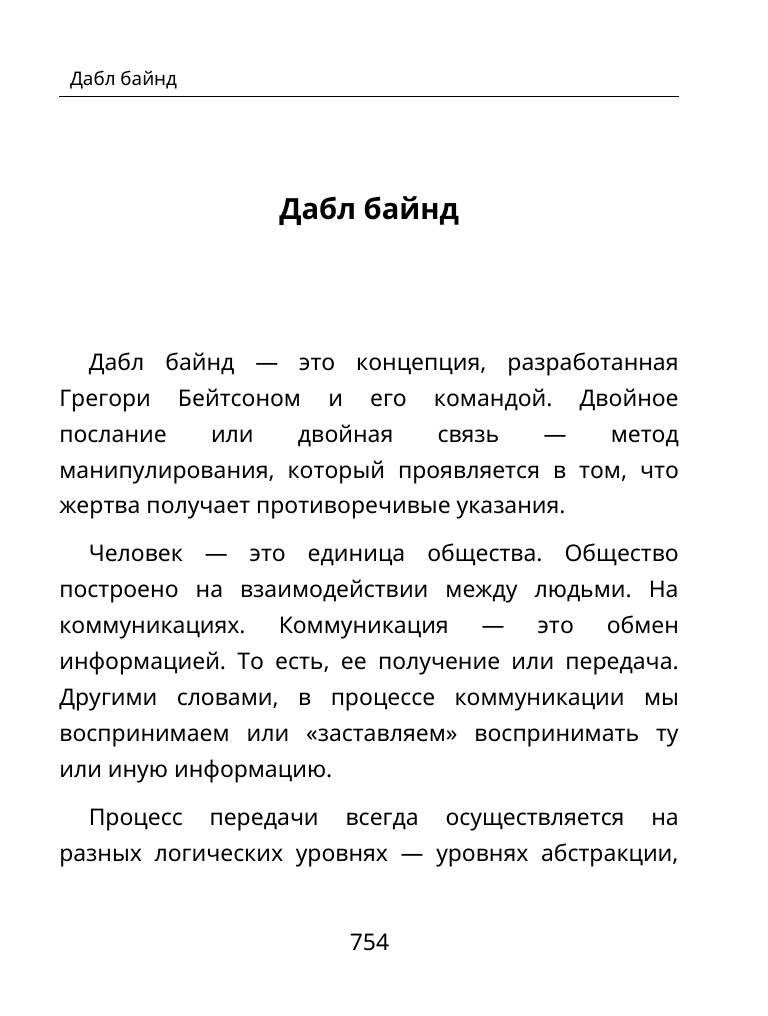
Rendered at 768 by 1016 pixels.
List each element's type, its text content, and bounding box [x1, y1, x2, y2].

text Человек — это единица общества. Общество построено на взаимодействии между людьми. На коммуникациях. Коммуникация — это обмен информацией. То есть, ее получение или передача. Другими словами, в процессе коммуникации мы воспринимаем или «заставляем» воспринимать ту или иную информацию. [59, 537, 679, 784]
text Процесс передачи всегда осуществляется на разных логических уровнях — уровнях абстракции, [59, 801, 679, 868]
text Дабл байнд — это концепция, разработанная Грегори Бейтсоном и его командой. Двойное послание или двойная связь — метод манипулирования, который проявляется в том, что жертва получает противоречивые указания. [59, 346, 679, 521]
subtitle Дабл байнд [59, 185, 679, 228]
